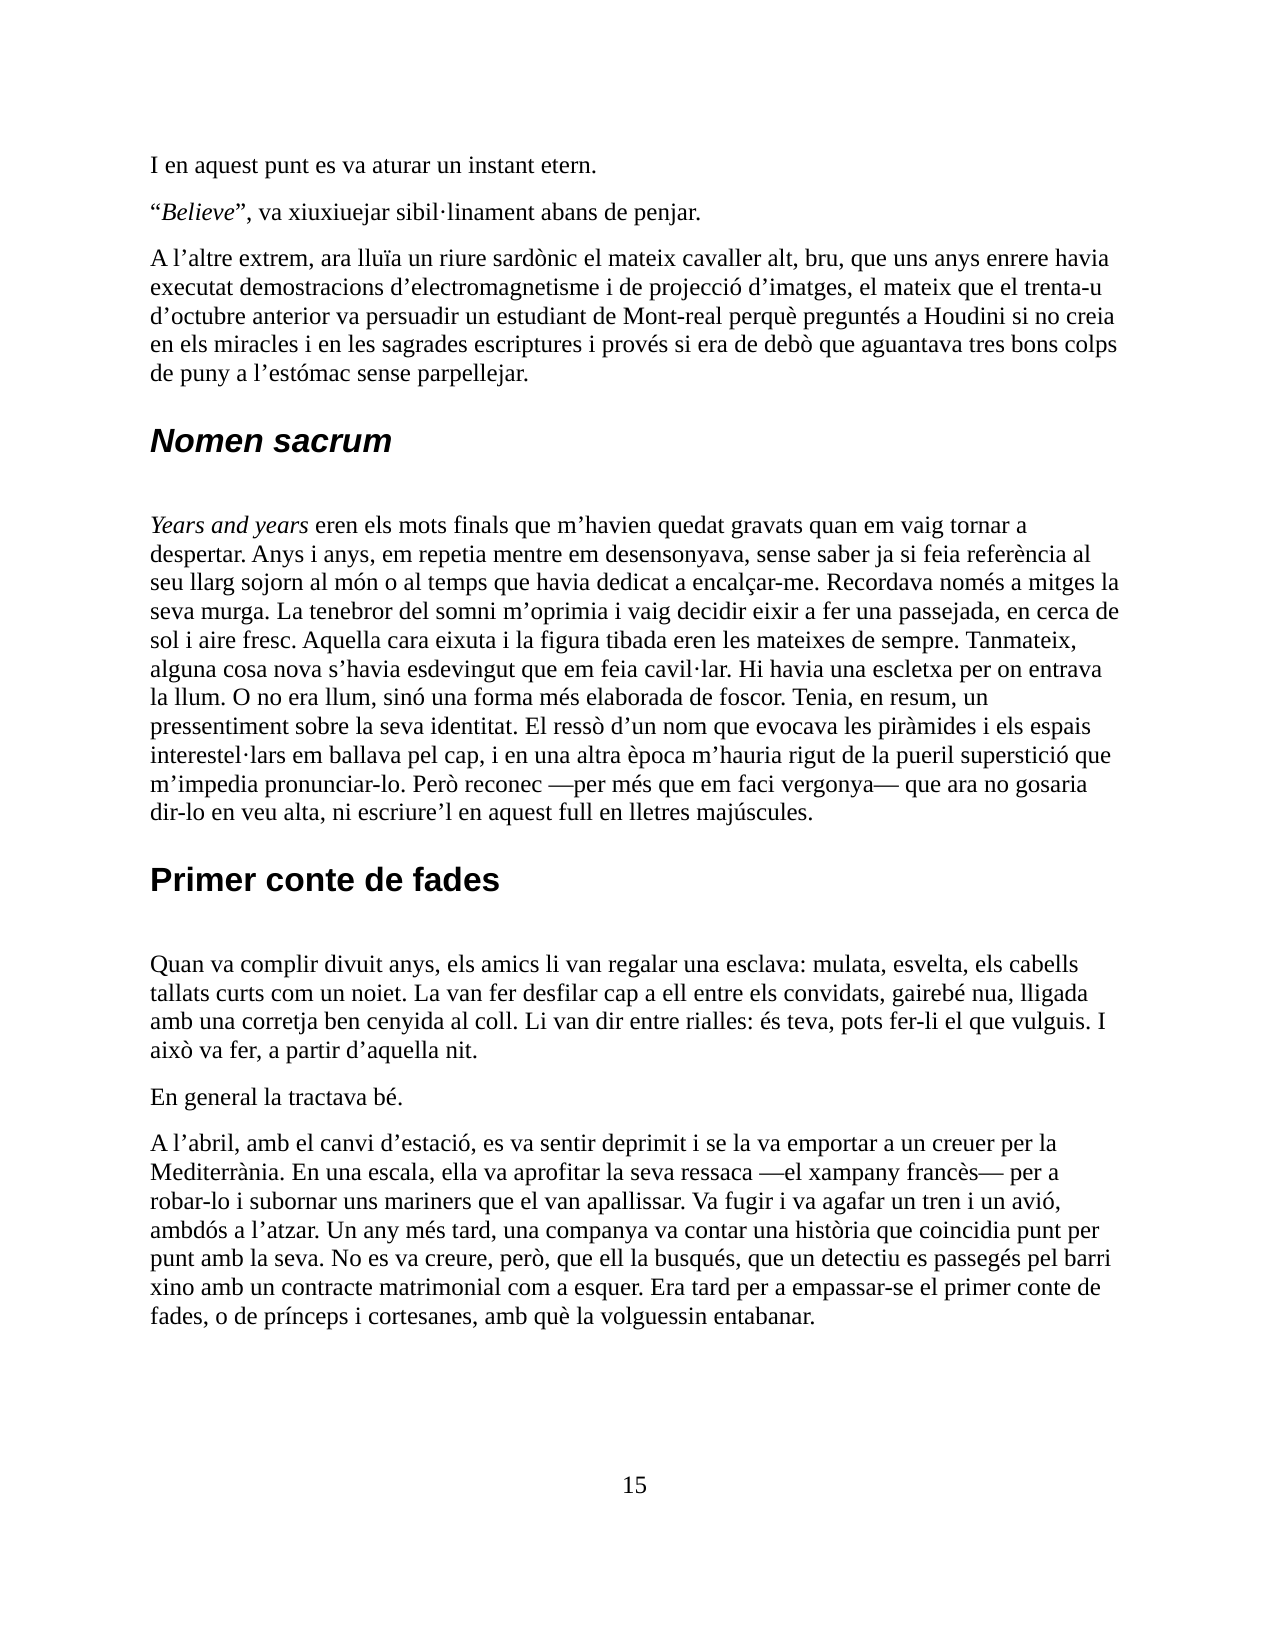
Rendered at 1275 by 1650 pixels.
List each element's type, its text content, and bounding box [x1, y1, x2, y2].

text I en aquest punt es va aturar un instant etern. [150, 150, 1125, 179]
text A l’altre extrem, ara lluïa un riure sardònic el mateix cavaller alt, bru, que uns anys enrere havia executat demostracions d’electromagnetisme i de projecció d’imatges, el mateix que el trenta-u d’octubre anterior va persuadir un estudiant de Mont-real perquè preguntés a Houdini si no creia en els miracles i en les sagrades escriptures i provés si era de debò que aguantava tres bons colps de puny a l’estómac sense parpellejar. [150, 243, 1125, 387]
text Years and years eren els mots finals que m’havien quedat gravats quan em vaig tornar a despertar. Anys i anys, em repetia mentre em desensonyava, sense saber ja si feia referència al seu llarg sojorn al món o al temps que havia dedicat a encalçar-me. Recordava només a mitges la seva murga. La tenebror del somni m’oprimia i vaig decidir eixir a fer una passejada, en cerca de sol i aire fresc. Aquella cara eixuta i la figura tibada eren les mateixes de sempre. Tanmateix, alguna cosa nova s’havia esdevingut que em feia cavil·lar. Hi havia una escletxa per on entrava la llum. O no era llum, sinó una forma més elaborada de foscor. Tenia, en resum, un pressentiment sobre la seva identitat. El ressò d’un nom que evocava les piràmides i els espais interestel·lars em ballava pel cap, i en una altra època m’hauria rigut de la pueril superstició que m’impedia pronunciar-lo. Però reconec —per més que em faci vergonya— que ara no gosaria dir-lo en veu alta, ni escriure’l en aquest full en lletres majúscules. [150, 510, 1125, 826]
text En general la tractava bé. [150, 1082, 1125, 1111]
subtitle Nomen sacrum [150, 421, 1125, 460]
text “Believe”, va xiuxiuejar sibil·linament abans de penjar. [150, 197, 1125, 225]
text A l’abril, amb el canvi d’estació, es va sentir deprimit i se la va emportar a un creuer per la Mediterrània. En una escala, ella va aprofitar la seva ressaca —el xampany francès— per a robar-lo i subornar uns mariners que el van apallissar. Va fugir i va agafar un tren i un avió, ambdós a l’atzar. Un any més tard, una companya va contar una història que coincidia punt per punt amb la seva. No es va creure, però, que ell la busqués, que un detectiu es passegés pel barri xino amb un contracte matrimonial com a esquer. Era tard per a empassar-se el primer conte de fades, o de prínceps i cortesanes, amb què la volguessin entabanar. [150, 1128, 1125, 1330]
text Quan va complir divuit anys, els amics li van regalar una esclava: mulata, esvelta, els cabells tallats curts com un noiet. La van fer desfilar cap a ell entre els convidats, gairebé nua, lligada amb una corretja ben cenyida al coll. Li van dir entre rialles: és teva, pots fer-li el que vulguis. I això va fer, a partir d’aquella nit. [150, 949, 1125, 1064]
subtitle Primer conte de fades [150, 860, 1125, 899]
